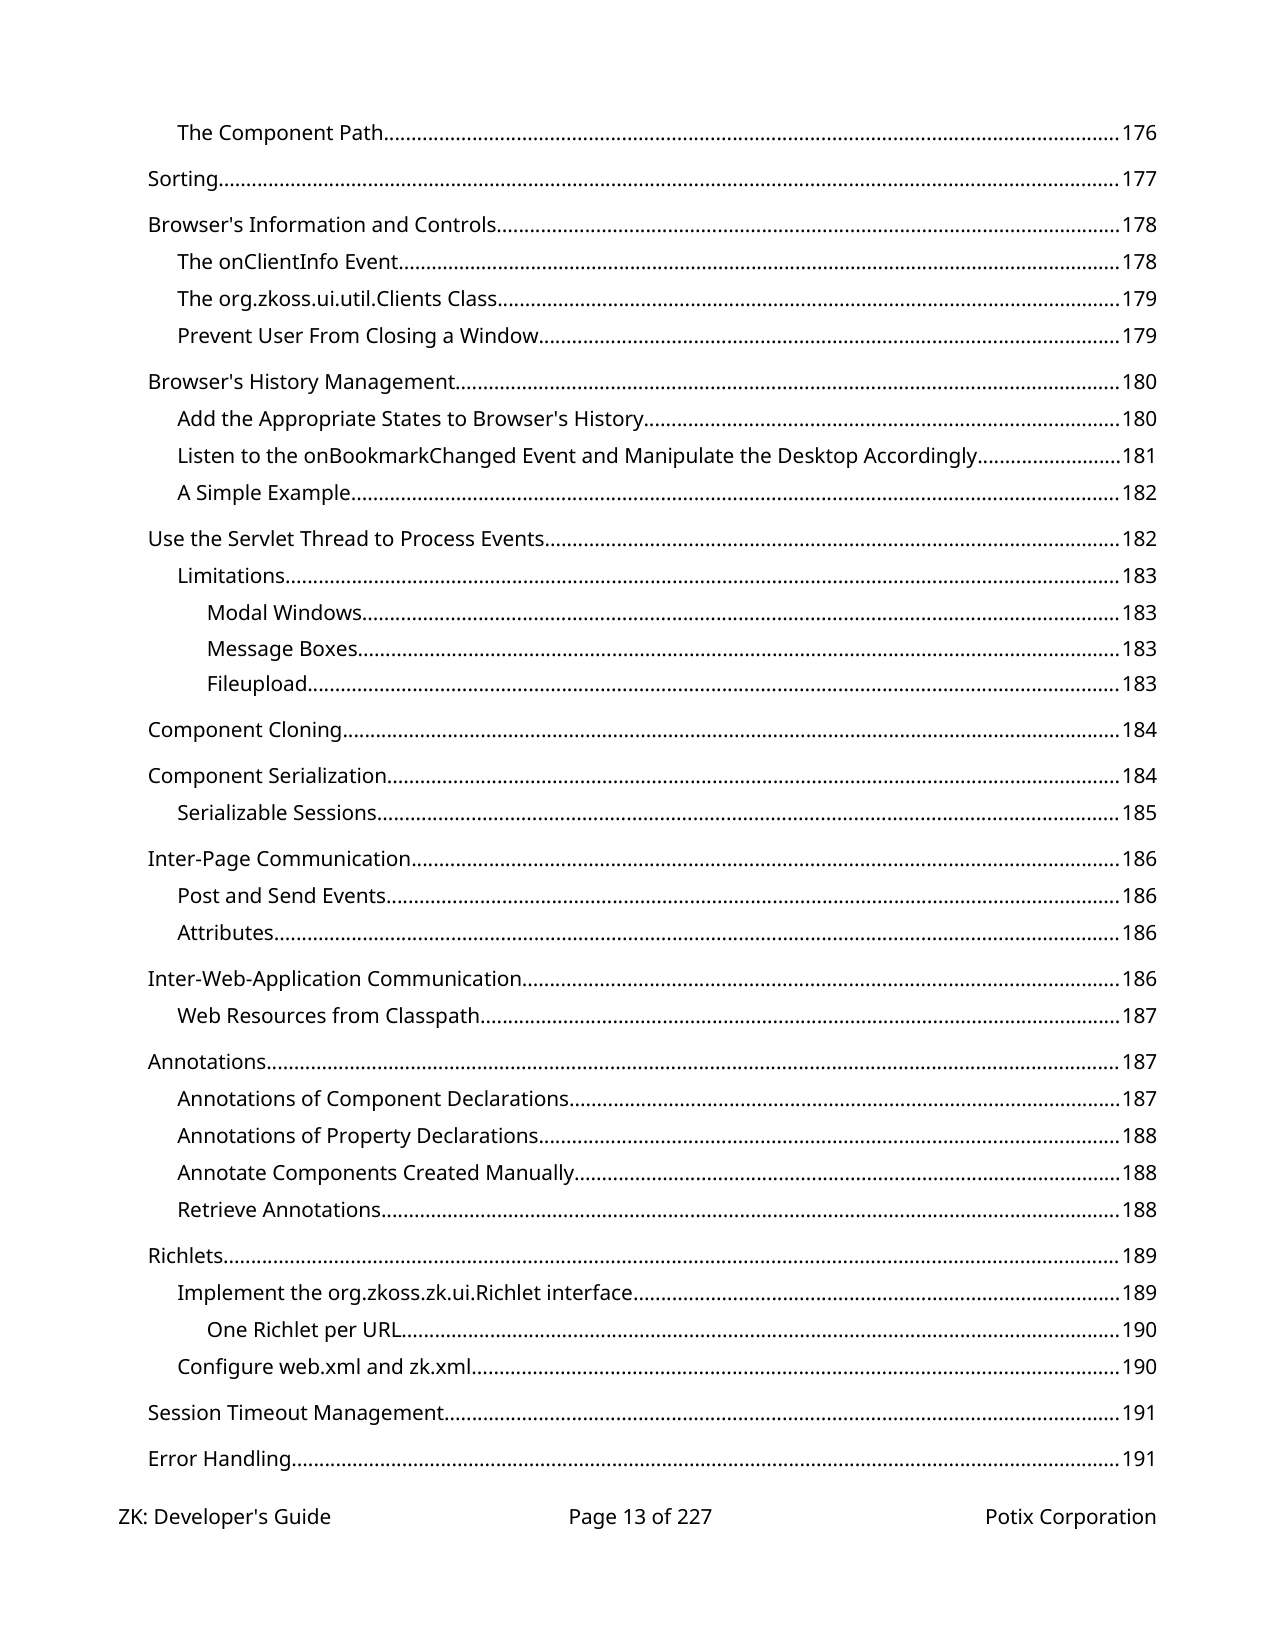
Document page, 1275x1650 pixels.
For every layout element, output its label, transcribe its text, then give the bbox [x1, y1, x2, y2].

text Browser's Information and Controls 178 [148, 210, 1157, 238]
text Attributes 186 [177, 918, 1157, 946]
text Annotate Components Created Manually 188 [177, 1158, 1157, 1186]
text Annotations 187 [148, 1047, 1157, 1075]
text One Richlet per URL 190 [207, 1315, 1157, 1344]
text Serializable Sessions 185 [177, 798, 1157, 826]
text Prevent User From Closing a Window 179 [177, 321, 1157, 349]
text Error Handling 191 [148, 1444, 1157, 1473]
text The onClientInfo Event 178 [177, 247, 1157, 275]
text Message Boxes 183 [207, 634, 1157, 662]
text Configure web.xml and zk.xml 190 [177, 1352, 1157, 1381]
text Richlets 189 [148, 1241, 1157, 1269]
text Add the Appropriate States to Browser's History 180 [177, 404, 1157, 432]
text Annotations of Property Declarations 188 [177, 1121, 1157, 1149]
text The org.zkoss.ui.util.Clients Class 179 [177, 284, 1157, 312]
text Limitations 183 [177, 561, 1157, 590]
text Post and Send Events 186 [177, 881, 1157, 909]
text Annotations of Component Declarations 187 [177, 1084, 1157, 1112]
text Listen to the onBookmarkChanged Event and Manipulate the Desktop Accordingly 181 [177, 441, 1157, 469]
text Session Timeout Management 191 [148, 1398, 1157, 1427]
text Implement the org.zkoss.zk.ui.Richlet interface 189 [177, 1278, 1157, 1307]
text Fileupload 183 [207, 669, 1157, 697]
text Web Resources from Classpath 187 [177, 1001, 1157, 1029]
text Sorting 177 [148, 164, 1157, 192]
text Component Serialization 184 [148, 761, 1157, 789]
text Modal Windows 183 [207, 598, 1157, 627]
text The Component Path 176 [177, 118, 1157, 146]
text Inter-Web-Application Communication 186 [148, 964, 1157, 992]
text Use the Servlet Thread to Process Events 182 [148, 524, 1157, 553]
text Retrieve Annotations 188 [177, 1195, 1157, 1223]
text Browser's History Management 180 [148, 367, 1157, 395]
text Inter-Page Communication 186 [148, 844, 1157, 872]
text Component Cloning 184 [148, 715, 1157, 743]
text A Simple Example 182 [177, 478, 1157, 507]
